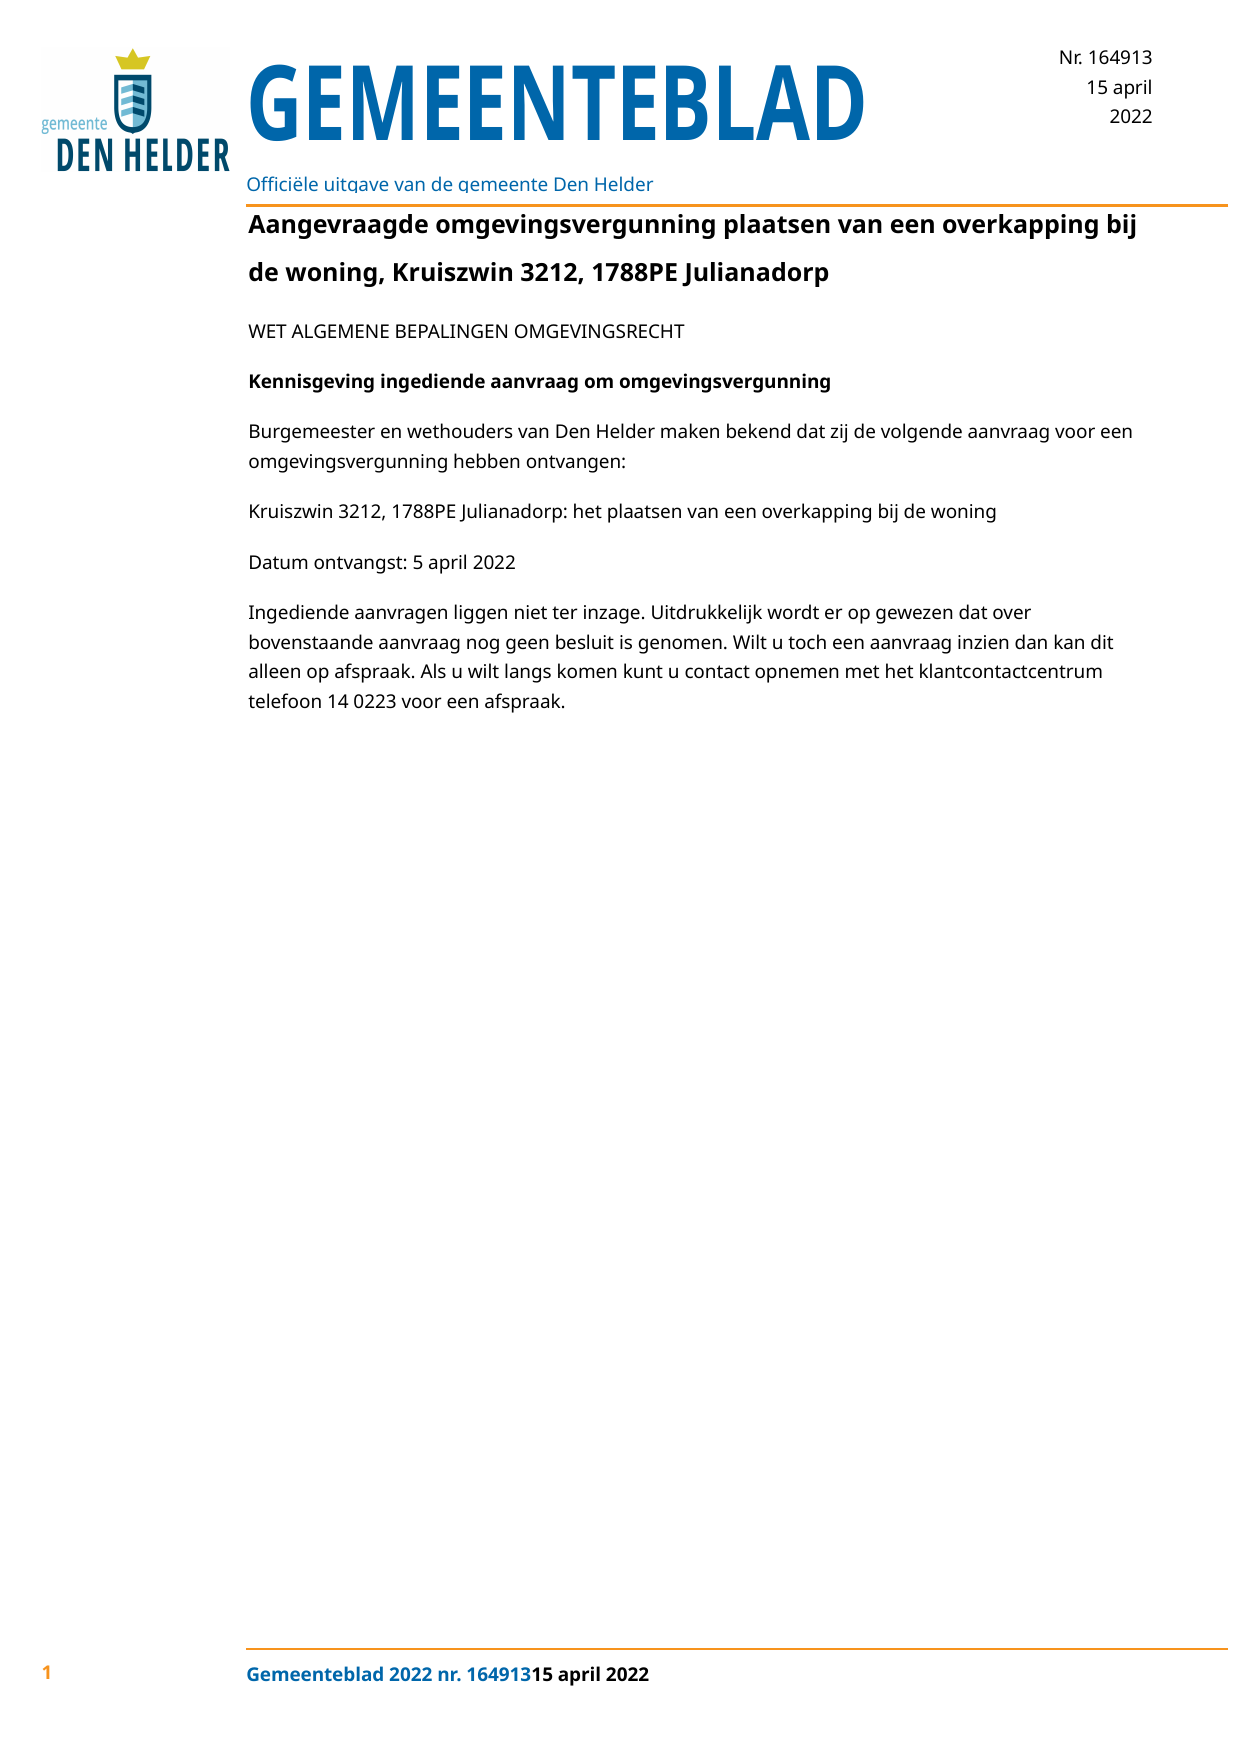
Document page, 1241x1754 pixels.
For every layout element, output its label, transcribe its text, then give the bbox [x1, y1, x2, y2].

text Ingediende aanvragen liggen niet ter inzage. Uitdrukkelijk wordt er op gewezen dat over bovenstaande aanvraag nog geen besluit is genomen. Wilt u toch een aanvraag inzien dan kan dit alleen op afspraak. Als u wilt langs komen kunt u contact opnemen met het klantcontactcentrum telefoon 14 0223 voor een afspraak. [248, 599, 1152, 714]
text Aangevraagde omgevingsvergunning plaatsen van een overkapping bij de woning, Kruiszwin 3212, 1788PE Julianadorp [248, 207, 1152, 288]
text Burgemeester en wethouders van Den Helder maken bekend dat zij de volgende aanvraag voor een omgevingsvergunning hebben ontvangen: [248, 419, 1152, 474]
picture [63, 144, 68, 165]
picture [130, 157, 135, 172]
text Kruiszwin 3212, 1788PE Julianadorp: het plaatsen van een overkapping bij de woning [248, 499, 1152, 524]
text Datum ontvangst: 5 april 2022 [248, 549, 1152, 575]
text Kennisgeving ingediende aanvraag om omgevingsvergunning [248, 368, 1152, 394]
picture [220, 160, 224, 172]
picture [41, 47, 231, 172]
text WET ALGEMENE BEPALINGEN OMGEVINGSRECHT [248, 318, 1152, 344]
picture [182, 144, 187, 165]
picture [100, 154, 106, 172]
